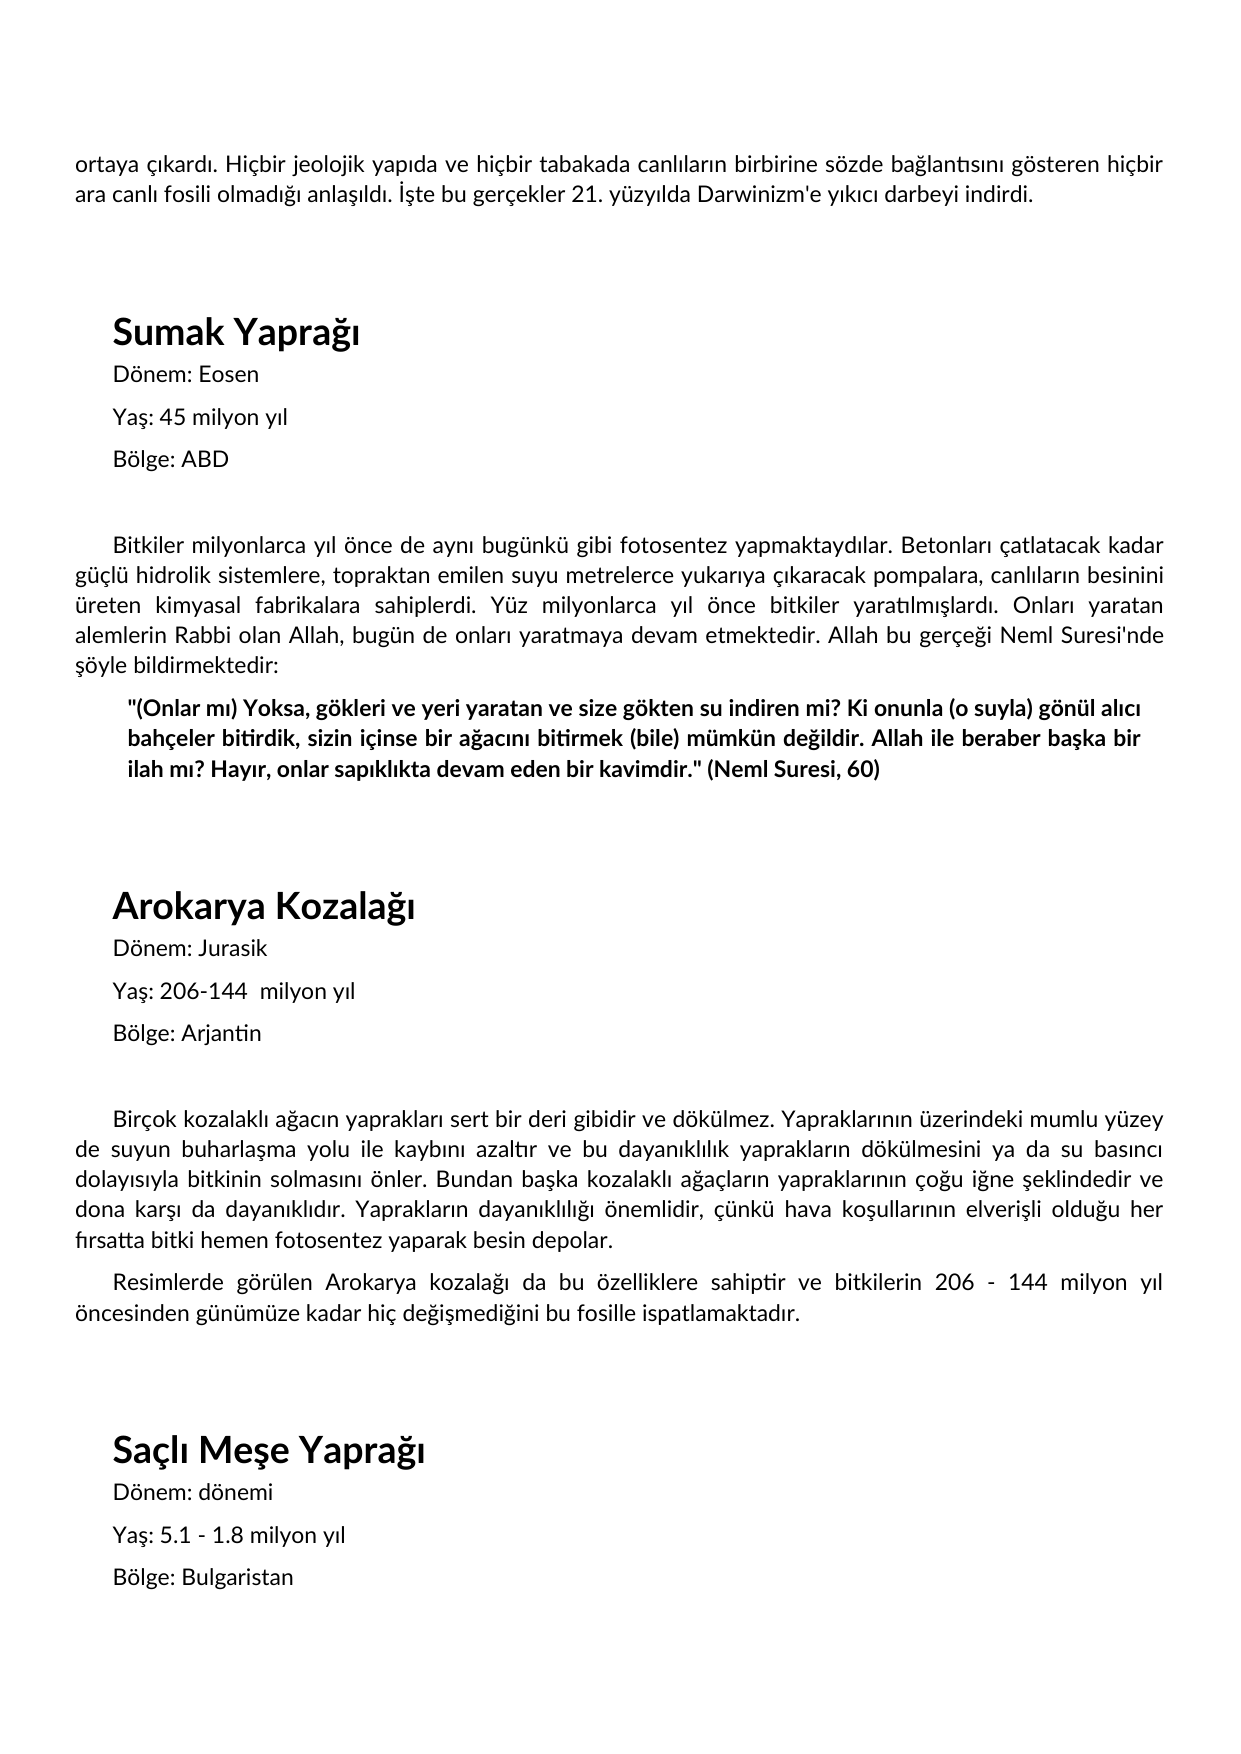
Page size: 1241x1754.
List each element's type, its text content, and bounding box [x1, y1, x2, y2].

text Dönem: Jurasik [75, 934, 1165, 961]
text Yaş: 5.1 - 1.8 milyon yıl [75, 1520, 1165, 1548]
text Resimlerde görülen Arokarya kozalağı da bu özelliklere sahiptir ve bitkilerin 206 - 144 milyon yıl öncesinden günümüze kadar hiç değişmediğini bu fosille ispatlamaktadır. [75, 1268, 1165, 1326]
text Yaş: 206-144 milyon yıl [75, 976, 1165, 1004]
text Yaş: 45 milyon yıl [75, 402, 1165, 430]
subtitle Sumak Yaprağı [112, 308, 1165, 353]
text Bölge: ABD [75, 445, 1165, 472]
text Bölge: Arjantin [75, 1019, 1165, 1047]
text ortaya çıkardı. Hiçbir jeolojik yapıda ve hiçbir tabakada canlıların birbirine sözde bağlantısını gösteren hiçbir ara canlı fosili olmadığı anlaşıldı. İşte bu gerçekler 21. yüzyılda Darwinizm'e yıkıcı darbeyi indirdi. [75, 150, 1165, 208]
subtitle Arokarya Kozalağı [112, 882, 1165, 927]
text Birçok kozalaklı ağacın yaprakları sert bir deri gibidir ve dökülmez. Yapraklarının üzerindeki mumlu yüzey de suyun buharlaşma yolu ile kaybını azaltır ve bu dayanıklılık yaprakların dökülmesini ya da su basıncı dolayısıyla bitkinin solmasını önler. Bundan başka kozalaklı ağaçların yapraklarının çoğu iğne şeklindedir ve dona karşı da dayanıklıdır. Yaprakların dayanıklılığı önemlidir, çünkü hava koşullarının elverişli olduğu her fırsatta bitki hemen fotosentez yaparak besin depolar. [75, 1104, 1165, 1253]
subtitle Saçlı Meşe Yaprağı [112, 1426, 1165, 1471]
text "(Onlar mı) Yoksa, gökleri ve yeri yaratan ve size gökten su indiren mi? Ki onunla (o suyla) gönül alıcı bahçeler bitirdik, sizin içinse bir ağacını bitirmek (bile) mümkün değildir. Allah ile beraber başka bir ilah mı? Hayır, onlar sapıklıkta devam eden bir kavimdir." (Neml Suresi, 60) [127, 694, 1143, 782]
text Bitkiler milyonlarca yıl önce de aynı bugünkü gibi fotosentez yapmaktaydılar. Betonları çatlatacak kadar güçlü hidrolik sistemlere, topraktan emilen suyu metrelerce yukarıya çıkaracak pompalara, canlıların besinini üreten kimyasal fabrikalara sahiplerdi. Yüz milyonlarca yıl önce bitkiler yaratılmışlardı. Onları yaratan alemlerin Rabbi olan Allah, bugün de onları yaratmaya devam etmektedir. Allah bu gerçeği Neml Suresi'nde şöyle bildirmektedir: [75, 530, 1165, 679]
text Dönem: dönemi [75, 1478, 1165, 1505]
text Bölge: Bulgaristan [75, 1563, 1165, 1591]
text Dönem: Eosen [75, 359, 1165, 387]
